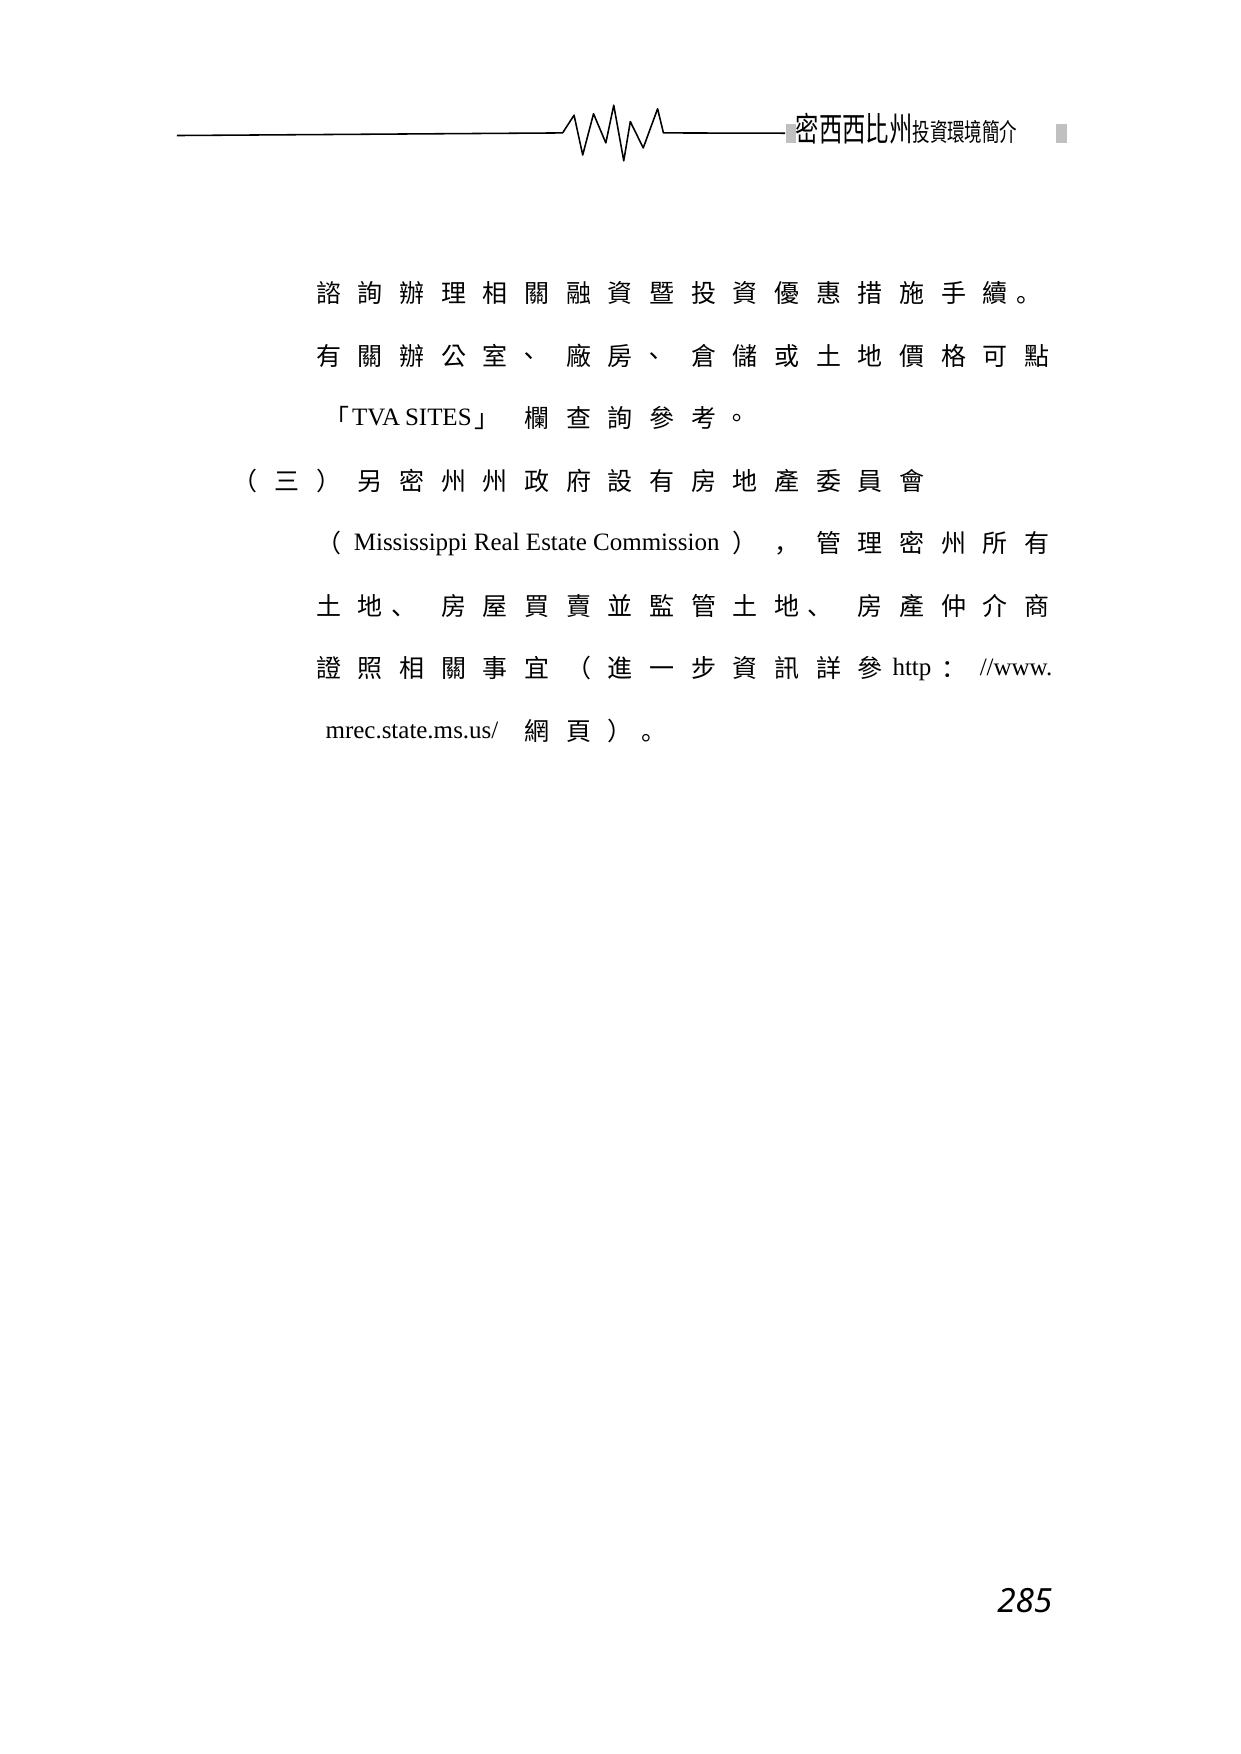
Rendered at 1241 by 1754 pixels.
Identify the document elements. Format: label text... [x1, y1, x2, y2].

text 諮詢辦理相關融資暨投資優惠措施手續。有關辦公室、廠房、倉儲或土地價格可點「TVA SITES」欄查詢參考。 [207, 250, 1058, 438]
text （三）另密州州政府設有房地產委員會（Mississippi Real Estate Commission），管理密州所有土地、房屋買賣並監管土地、房產仲介商證照相關事宜（進一步資訊詳參http：//www.mrec.state.ms.us/網頁）。 [207, 438, 1058, 750]
